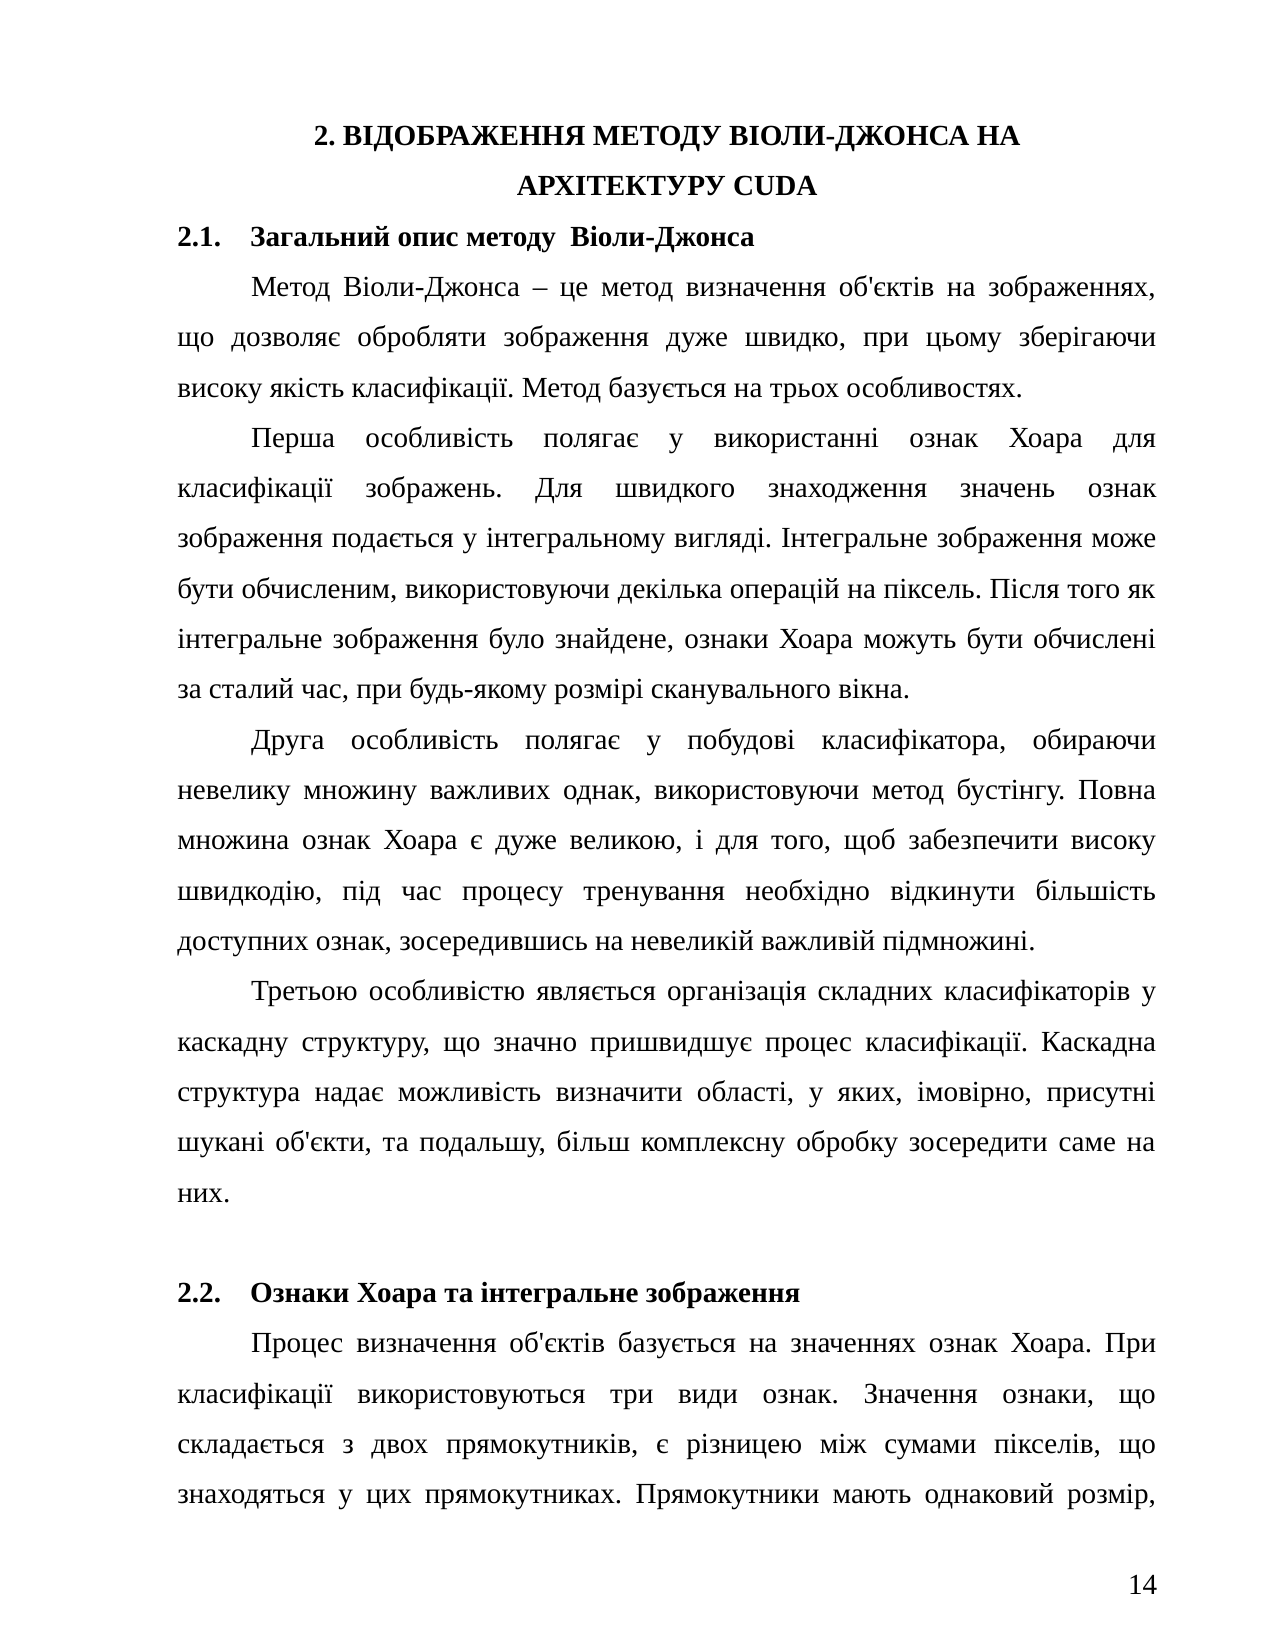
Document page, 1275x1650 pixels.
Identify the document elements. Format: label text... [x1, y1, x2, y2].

text Друга особливість полягає у побудові класифікатора, обираючи невелику множину важливих однак, використовуючи метод бустінгу. Повна множина ознак Хоара є дуже великою, і для того, щоб забезпечити високу швидкодію, під час процесу тренування необхідно відкинути більшість доступних ознак, зосередившись на невеликій важливій підмножині. [177, 722, 1157, 957]
text Процес визначення об'єктів базується на значеннях ознак Хоара. При класифікації використовуються три види ознак. Значення ознаки, що складається з двох прямокутників, є різницею між сумами пікселів, що знаходяться у цих прямокутниках. Прямокутники мають однаковий розмір, [177, 1326, 1157, 1510]
text Метод Віоли-Джонса – це метод визначення об'єктів на зображеннях, що дозволяє обробляти зображення дуже швидко, при цьому зберігаючи високу якість класифікації. Метод базується на трьох особливостях. [177, 269, 1157, 403]
subtitle 2.1. Загальний опис методу Віоли-Джонса [177, 219, 1157, 252]
subtitle 2. ВІДОБРАЖЕННЯ МЕТОДУ ВІОЛИ-ДЖОНСА НА АРХІТЕКТУРУ CUDA [177, 118, 1157, 202]
subtitle 2.2. Ознаки Хоара та інтегральне зображення [177, 1275, 1157, 1309]
text Третьою особливістю являється організація складних класифікаторів у каскадну структуру, що значно пришвидшує процес класифікації. Каскадна структура надає можливість визначити області, у яких, імовірно, присутні шукані об'єкти, та подальшу, більш комплексну обробку зосередити саме на них. [177, 973, 1157, 1208]
text Перша особливість полягає у використанні ознак Хоара для класифікації зображень. Для швидкого знаходження значень ознак зображення подається у інтегральному вигляді. Інтегральне зображення може бути обчисленим, використовуючи декілька операцій на піксель. Після того як інтегральне зображення було знайдене, ознаки Хоара можуть бути обчислені за сталий час, при будь-якому розмірі сканувального вікна. [177, 420, 1157, 705]
